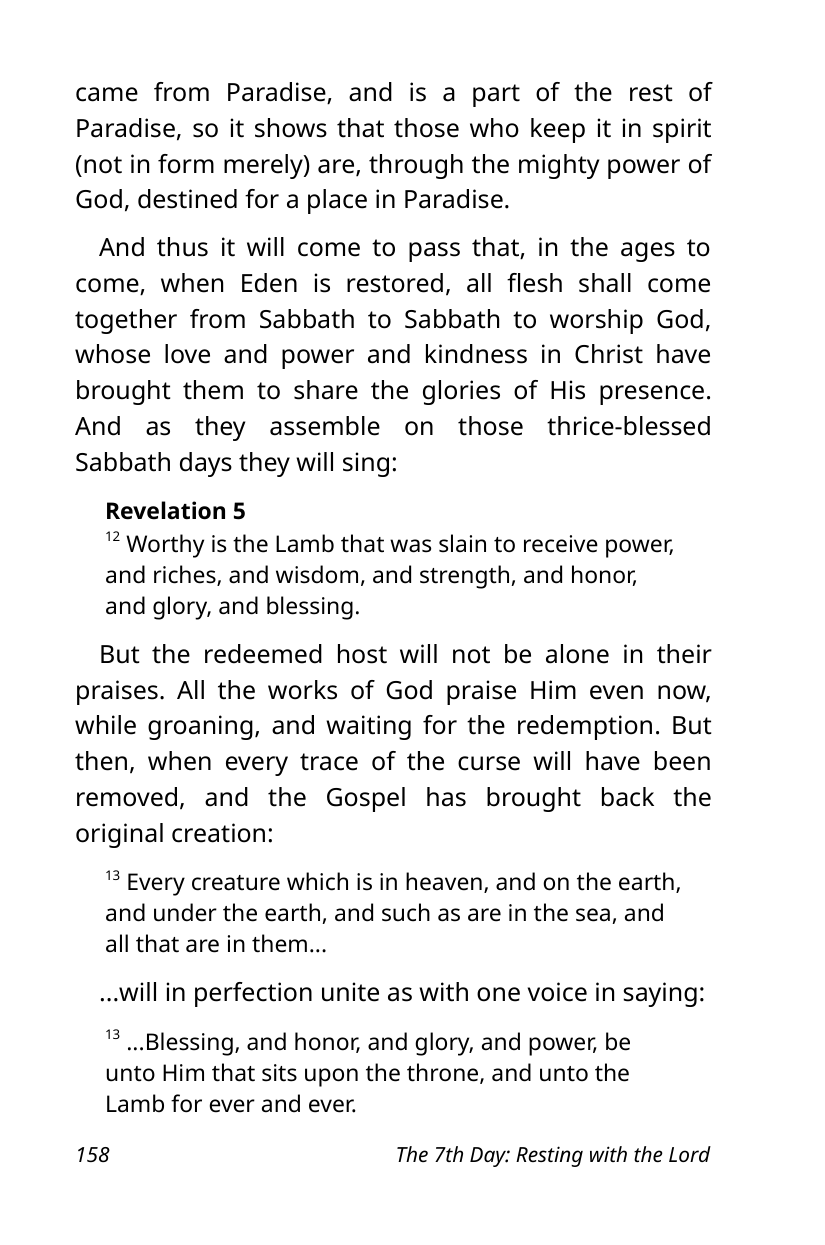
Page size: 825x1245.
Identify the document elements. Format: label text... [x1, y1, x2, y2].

text 12 Worthy is the Lamb that was slain to receive power, and riches, and wisdom, and strength, and honor, and glory, and blessing. [105, 528, 682, 622]
text But the redeemed host will not be alone in their praises. All the works of God praise Him even now, while groaning, and waiting for the redemption. But then, when every trace of the curse will have been removed, and the Gospel has brought back the original creation: [75, 637, 712, 849]
text And thus it will come to pass that, in the ages to come, when Eden is restored, all flesh shall come together from Sabbath to Sabbath to worship God, whose love and power and kindness in Christ have brought them to share the glories of His presence. And as they assemble on those thrice-blessed Sabbath days they will sing: [75, 230, 712, 478]
text came from Paradise, and is a part of the rest of Paradise, so it shows that those who keep it in spirit (not in form merely) are, through the mighty power of God, destined for a place in Paradise. [75, 75, 712, 216]
text ...will in perfection unite as with one voice in saying: [75, 975, 712, 1009]
text 13 Every creature which is in heaven, and on the earth, and under the earth, and such as are in the sea, and all that are in them... [105, 866, 682, 960]
text 13 ...Blessing, and honor, and glory, and power, be unto Him that sits upon the throne, and unto the Lamb for ever and ever. [105, 1025, 682, 1119]
text Revelation 5 [105, 495, 712, 526]
